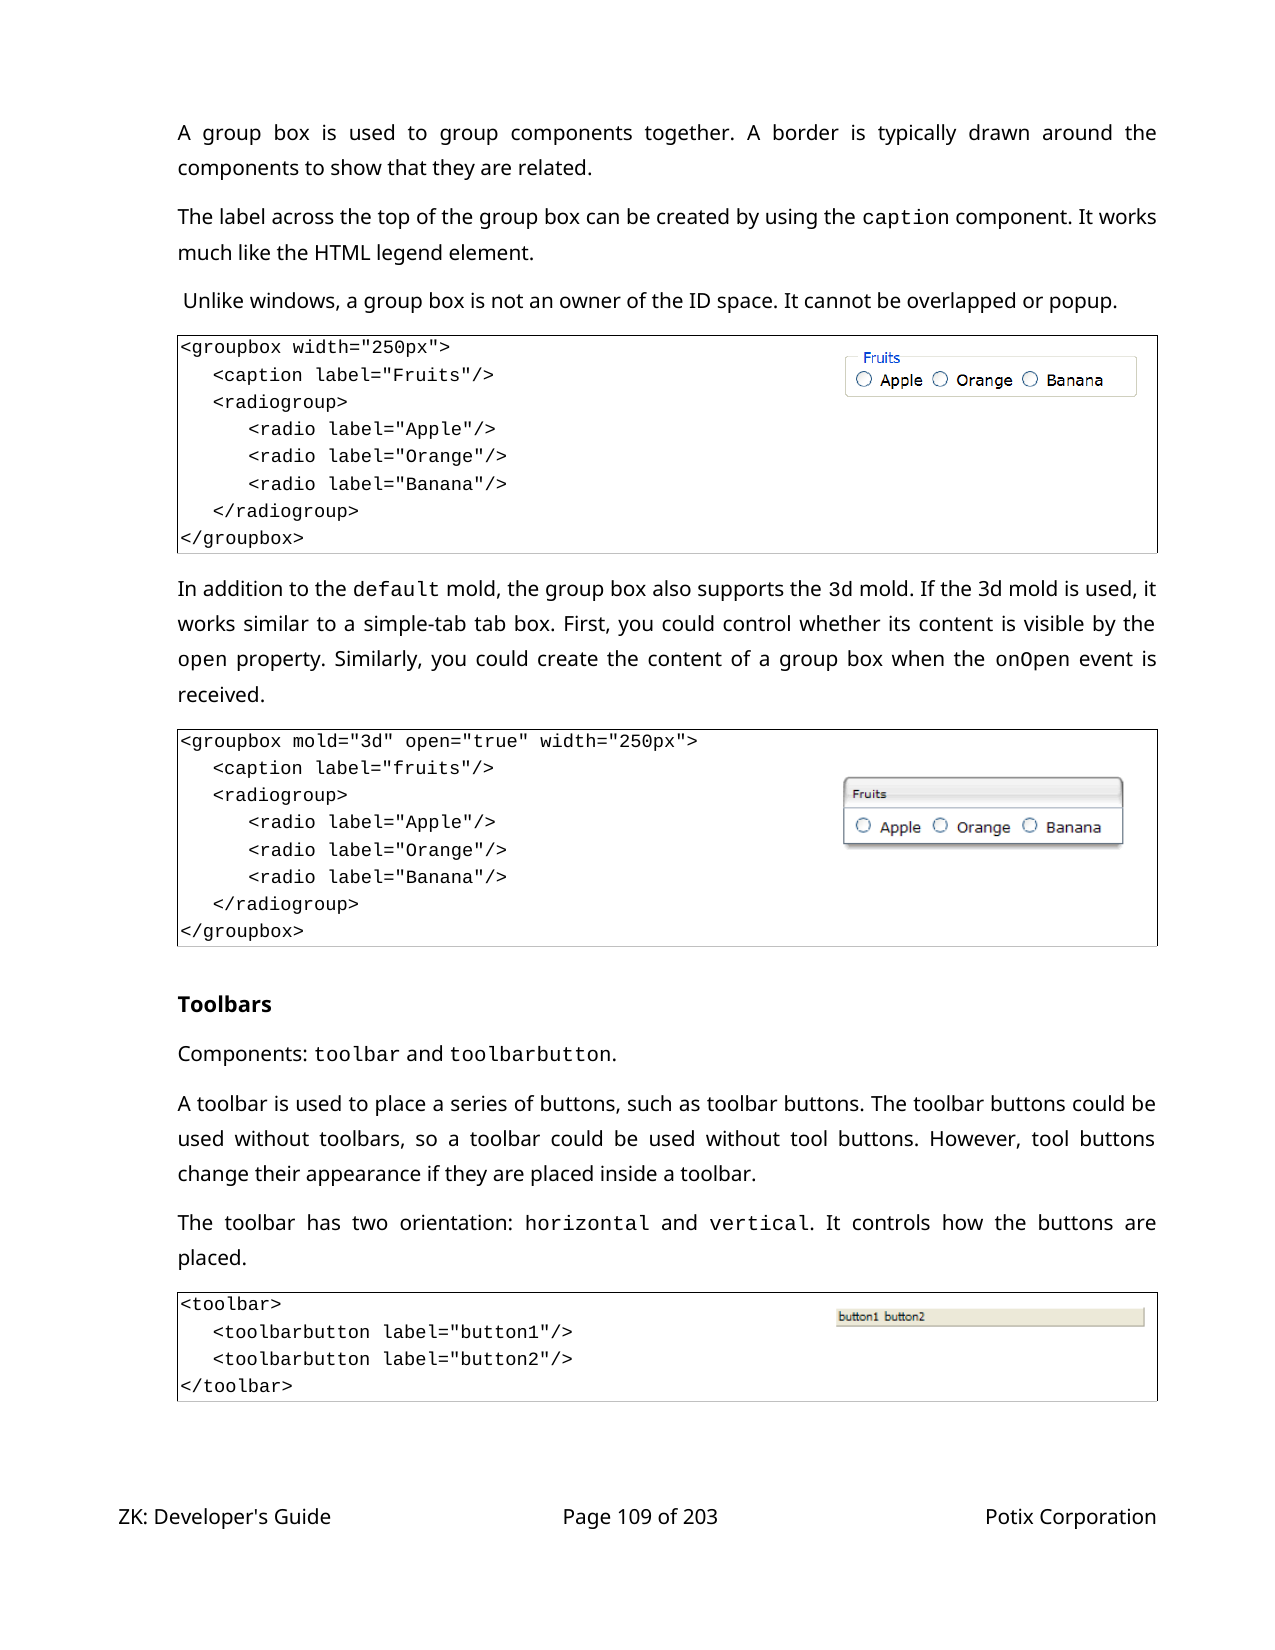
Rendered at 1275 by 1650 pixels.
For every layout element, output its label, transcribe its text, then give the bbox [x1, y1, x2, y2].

text <radio label="Banana"/> [178, 865, 1157, 889]
text The toolbar has two orientation: horizontal and vertical. It controls how the buttons are placed. [177, 1208, 1157, 1272]
text </toolbar> [178, 1374, 1157, 1401]
text <radio label="Orange"/> [178, 444, 1157, 468]
text <groupbox width="250px"> [178, 336, 1157, 360]
text </radiogroup> [178, 498, 1157, 523]
text A group box is used to group components together. A border is typically drawn around the components to show that they are related. [177, 118, 1157, 182]
text In addition to the default mold, the group box also supports the 3d mold. If the 3d mold is used, it works similar to a simple-tab tab box. First, you could control whether its content is visible by the open property. Similarly, you could create the content of a group box when the onOpen event is received. [177, 574, 1157, 708]
text </groupbox> [178, 526, 1157, 553]
picture [841, 775, 1128, 850]
text <toolbar> [178, 1293, 1157, 1317]
text <toolbarbutton label="button1"/> [178, 1319, 1157, 1344]
text <groupbox mold="3d" open="true" width="250px"> [178, 730, 1157, 753]
text Components: toolbar and toolbarbutton. [177, 1039, 1157, 1068]
text <radio label="Banana"/> [178, 471, 1157, 496]
text [1128, 783, 1157, 807]
text <radio label="Apple"/> [178, 417, 1157, 441]
text </radiogroup> [178, 892, 1157, 916]
text <caption label="Fruits"/> [178, 363, 843, 387]
text The label across the top of the group box can be created by using the caption component. It works much like the HTML legend element. [177, 202, 1157, 266]
text </groupbox> [178, 919, 1157, 946]
text <toolbarbutton label="button2"/> [178, 1347, 1157, 1371]
subtitle Toolbars [177, 989, 1157, 1019]
text <radio label="Orange"/> [178, 837, 1157, 862]
text <radio label="Apple"/> [178, 810, 841, 834]
text [1128, 810, 1157, 834]
picture [834, 1304, 1147, 1328]
text <radiogroup> [178, 390, 1157, 414]
text <radiogroup> [178, 783, 841, 807]
picture [843, 350, 1140, 399]
text A toolbar is used to place a series of buttons, such as toolbar buttons. The toolbar buttons could be used without toolbars, so a toolbar could be used without tool buttons. However, tool buttons change their appearance if they are placed inside a toolbar. [177, 1089, 1157, 1187]
text Unlike windows, a group box is not an owner of the ID space. It cannot be overlapped or popup. [177, 287, 1157, 315]
text <caption label="fruits"/> [178, 756, 1157, 780]
